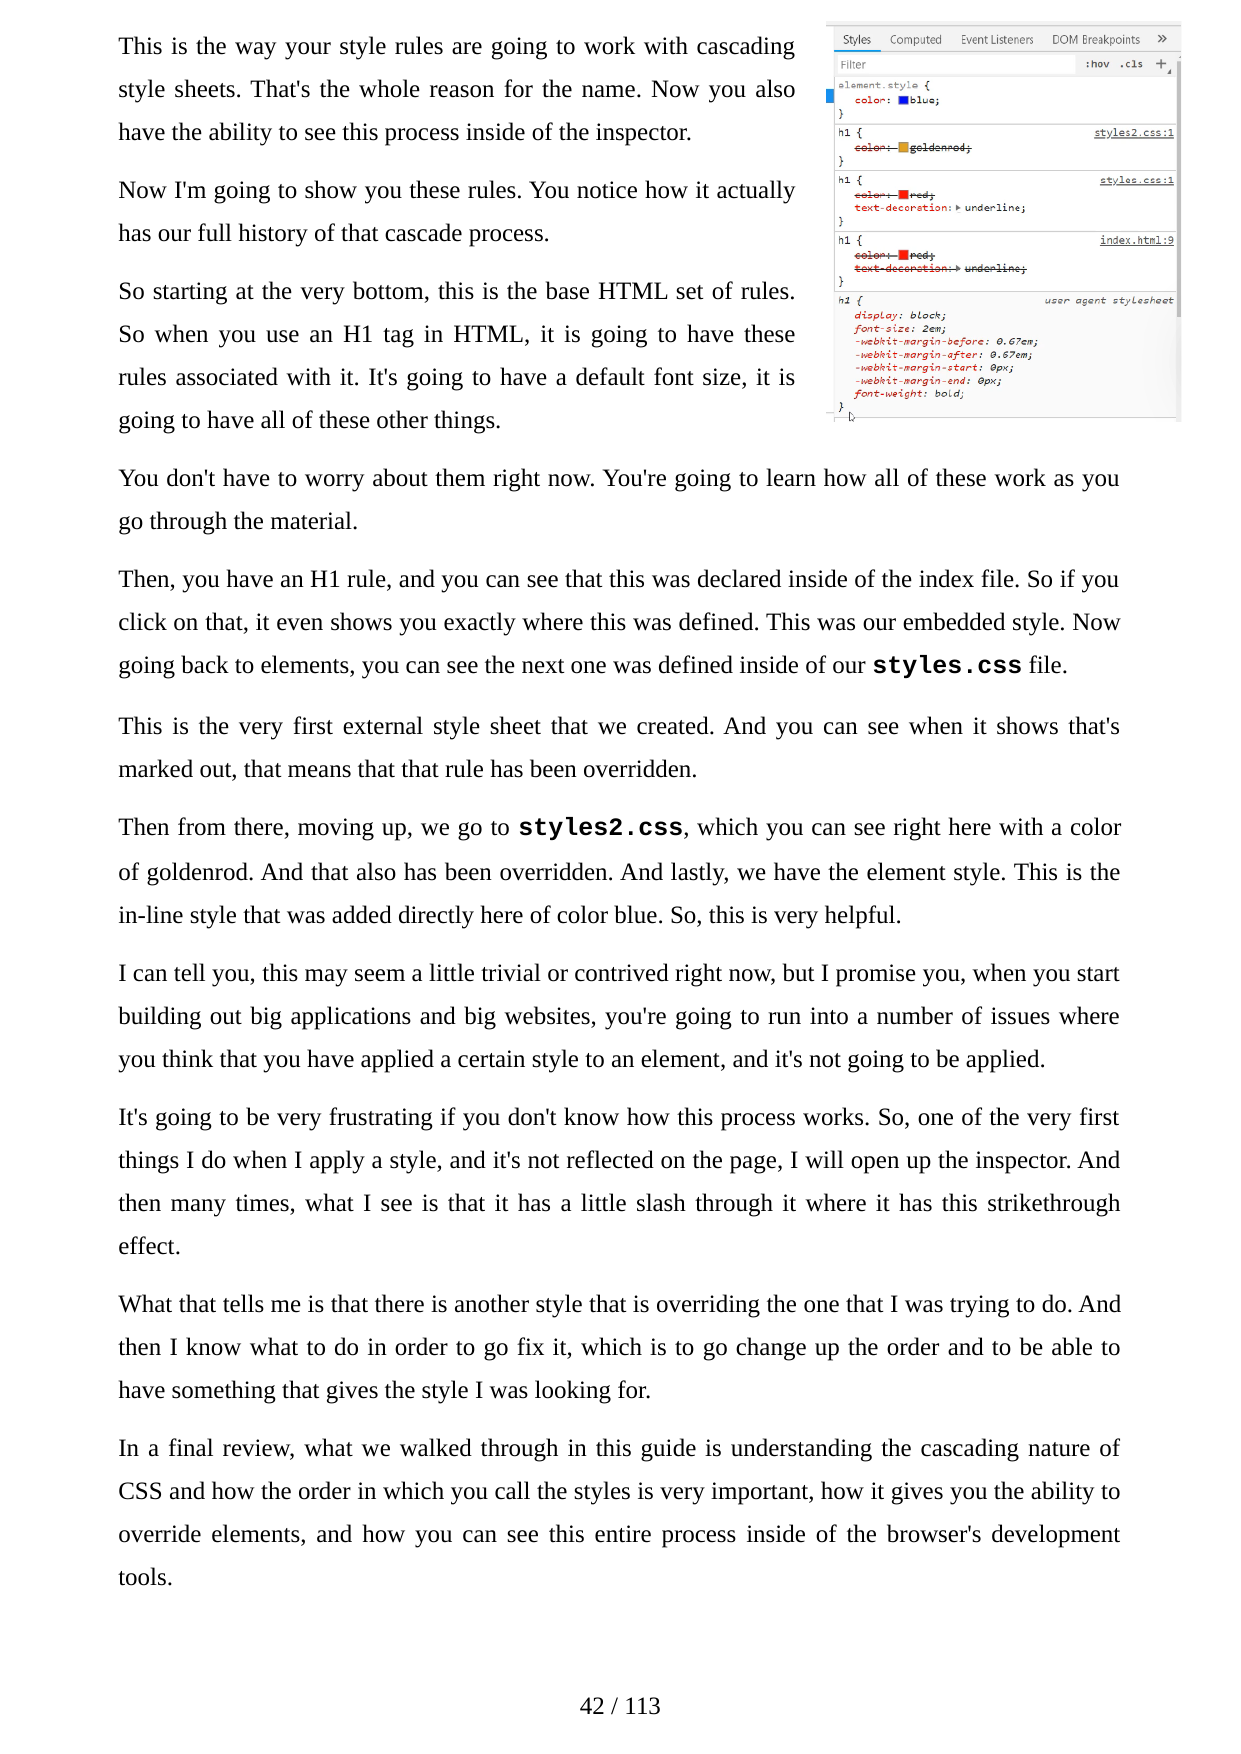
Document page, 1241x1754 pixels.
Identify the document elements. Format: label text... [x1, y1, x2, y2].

text This is the very first external style sheet that we created. And you can see when it shows that's marked out, that means that that rule has been overridden. [118, 711, 1122, 783]
text Then, you have an H1 rule, and you can see that this was declared inside of the index file. So if you click on that, it even shows you exactly where this was defined. This was our embedded style. Now going back to elements, you can see the next one was defined inside of our styles.css file. [118, 564, 1122, 681]
text I can tell you, this may seem a little trivial or contrived right now, but I promise you, when you start building out big applications and big websites, you're going to run into a number of issues where you think that you have applied a certain style to an element, and it's not going to be applied. [118, 958, 1122, 1073]
text Now I'm going to show you these rules. You notice how it actually has our full history of that cascade process. [118, 175, 826, 247]
text This is the way your style rules are going to work with cascading style sheets. That's the whole reason for the name. Now you also have the ability to see this process inside of the inspector. [118, 31, 826, 146]
text So starting at the very bottom, this is the base HTML set of rules. So when you use an H1 tag in HTML, it is going to have these rules associated with it. It's going to have a default font size, it is going to have all of these other things. [118, 276, 1122, 434]
text You don't have to worry about them right now. You're going to learn how all of these work as you go through the material. [118, 463, 1122, 535]
text It's going to be very frustrating if you don't know how this process works. So, one of the very first things I do when I apply a style, and it's not reflected on the page, I will open up the inspector. And then many times, what I see is that it has a little slash through it where it has this strikethrough effect. [118, 1102, 1122, 1260]
text Then from there, moving up, we go to styles2.css, which you can see right here with a color of goldenrod. And that also has been overridden. And lastly, we have the element style. This is the in-line style that was added directly here of color blue. So, this is very helpful. [118, 812, 1122, 929]
text What that tells me is that there is another style that is overriding the one that I was trying to do. And then I know what to do in order to go fix it, which is to go change up the order and to be able to have something that gives the style I was looking for. [118, 1289, 1122, 1404]
picture [826, 21, 1182, 422]
text In a final review, what we walked through in this guide is understanding the cascading nature of CSS and how the order in which you call the styles is very important, how it gives you the ability to override elements, and how you can see this entire process inside of the browser's development tools. [118, 1433, 1122, 1591]
